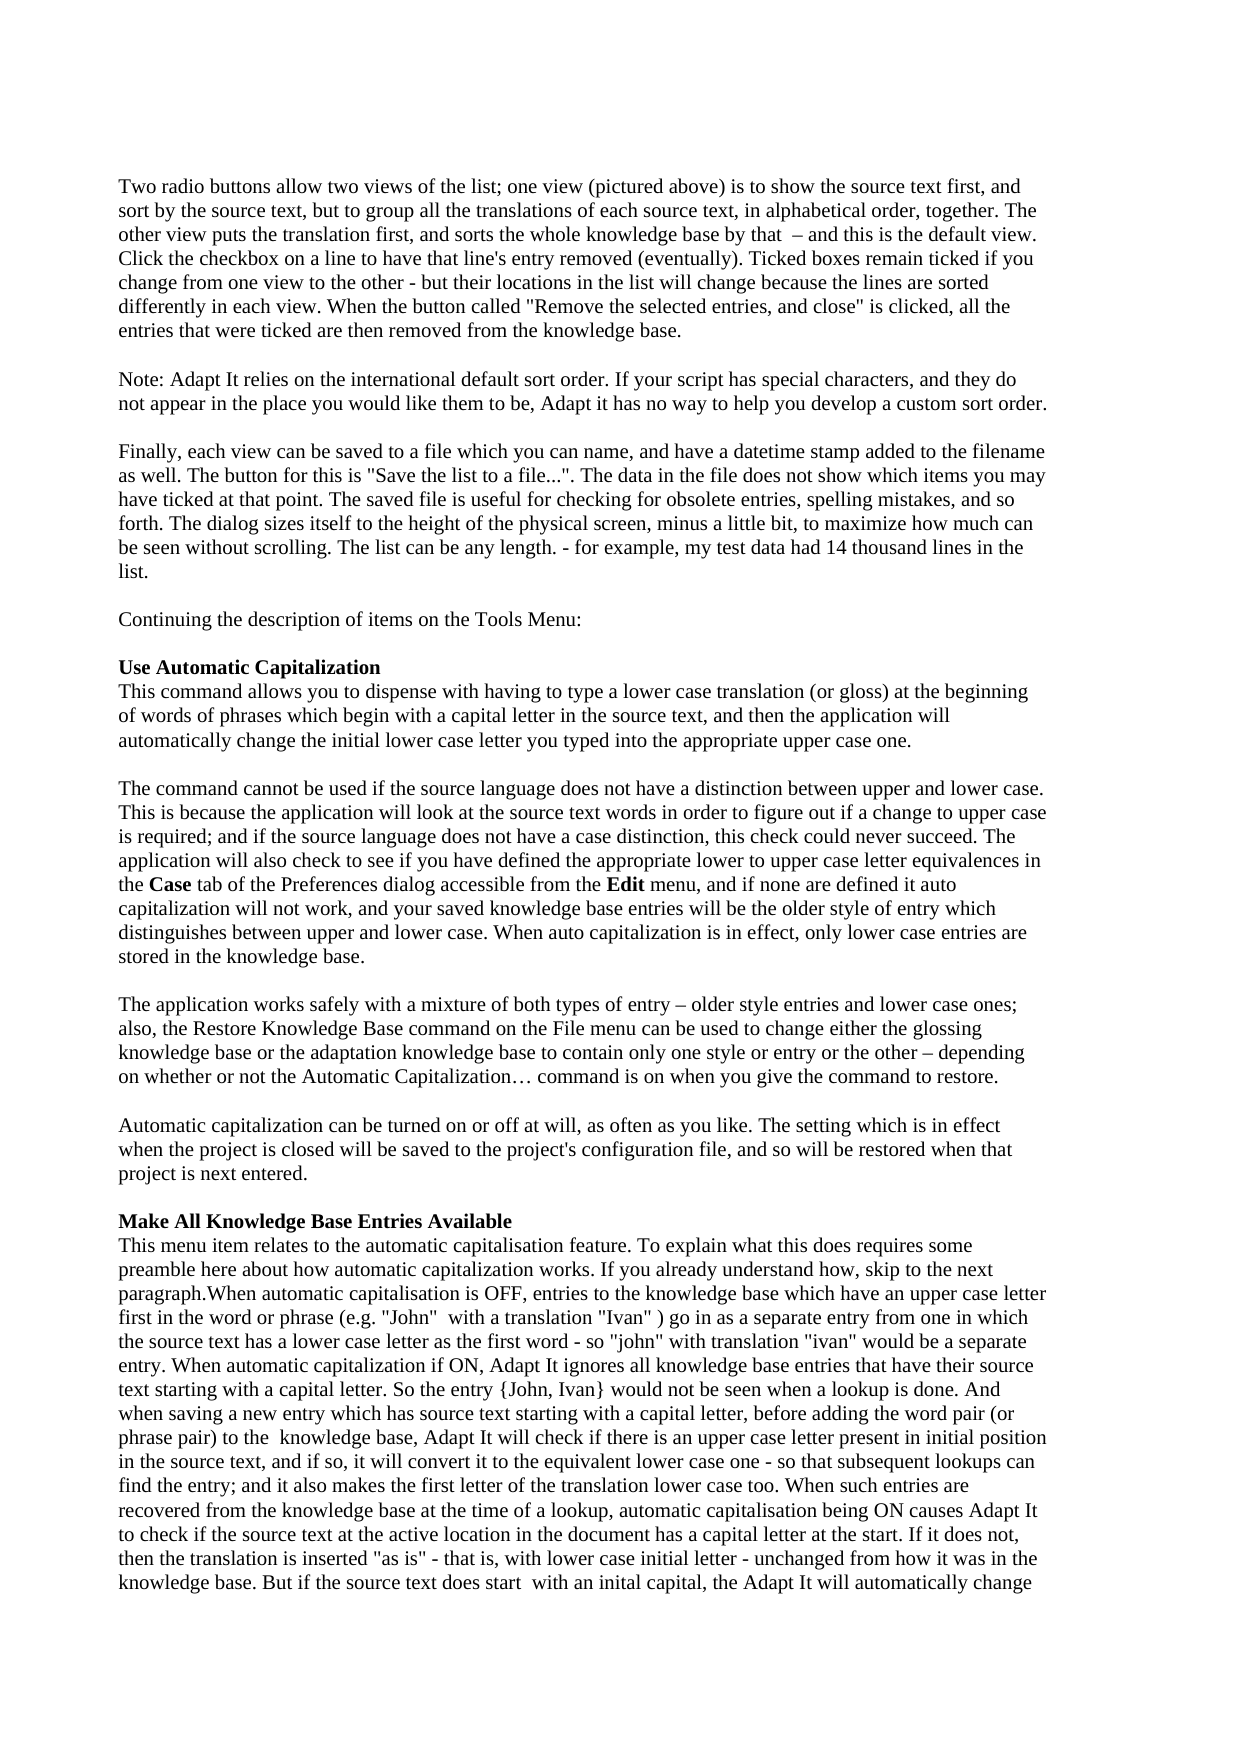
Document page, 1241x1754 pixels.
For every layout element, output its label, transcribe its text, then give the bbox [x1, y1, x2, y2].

text Note: Adapt It relies on the international default sort order. If your script has special characters, and they do not appear in the place you would like them to be, Adapt it has no way to help you develop a custom sort order. [118, 367, 1048, 415]
text The application works safely with a mixture of both types of entry – older style entries and lower case ones; also, the Restore Knowledge Base command on the File menu can be used to change either the glossing knowledge base or the adaptation knowledge base to contain only one style or entry or the other – depending on whether or not the Automatic Capitalization… command is on when you give the command to restore. [118, 992, 1048, 1088]
text Continuing the description of items on the Tools Menu: [118, 607, 1048, 631]
text Automatic capitalization can be turned on or off at will, as often as you like. The setting which is in effect when the project is closed will be saved to the project's configuration file, and so will be restored when that project is next entered. [118, 1112, 1048, 1185]
text The command cannot be used if the source language does not have a distinction between upper and lower case. This is because the application will look at the source text words in order to figure out if a change to upper case is required; and if the source language does not have a case distinction, this check could never succeed. The application will also check to see if you have defined the appropriate lower to upper case letter equivalences in the Case tab of the Preferences dialog accessible from the Edit menu, and if none are defined it auto capitalization will not work, and your saved knowledge base entries will be the older style of entry which distinguishes between upper and lower case. When auto capitalization is in effect, only lower case entries are stored in the knowledge base. [118, 776, 1048, 968]
text Two radio buttons allow two views of the list; one view (pictured above) is to show the source text first, and sort by the source text, but to group all the translations of each source text, in alphabetical order, together. The other view puts the translation first, and sorts the whole knowledge base by that – and this is the default view. Click the checkbox on a line to have that line's entry removed (eventually). Ticked boxes remain ticked if you change from one view to the other - but their locations in the list will change because the lines are sorted differently in each view. When the button called "Remove the selected entries, and close" is clicked, all the entries that were ticked are then removed from the knowledge base. [118, 174, 1048, 342]
text Use Automatic Capitalization [118, 655, 1048, 679]
text This menu item relates to the automatic capitalisation feature. To explain what this does requires some preamble here about how automatic capitalization works. If you already understand how, skip to the next paragraph.When automatic capitalisation is OFF, entries to the knowledge base which have an upper case letter first in the word or phrase (e.g. "John" with a translation "Ivan" ) go in as a separate entry from one in which the source text has a lower case letter as the first word - so "john" with translation "ivan" would be a separate entry. When automatic capitalization if ON, Adapt It ignores all knowledge base entries that have their source text starting with a capital letter. So the entry {John, Ivan} would not be seen when a lookup is done. And when saving a new entry which has source text starting with a capital letter, before adding the word pair (or phrase pair) to the knowledge base, Adapt It will check if there is an upper case letter present in initial position in the source text, and if so, it will convert it to the equivalent lower case one - so that subsequent lookups can find the entry; and it also makes the first letter of the translation lower case too. When such entries are recovered from the knowledge base at the time of a lookup, automatic capitalisation being ON causes Adapt It to check if the source text at the active location in the document has a capital letter at the start. If it does not, then the translation is inserted "as is" - that is, with lower case initial letter - unchanged from how it was in the knowledge base. But if the source text does start with an inital capital, the Adapt It will automatically change [118, 1233, 1048, 1594]
text Finally, each view can be saved to a file which you can name, and have a datetime stamp added to the filename as well. The button for this is "Save the list to a file...". The data in the file does not show which items you may have ticked at that point. The saved file is useful for checking for obsolete entries, spelling mistakes, and so forth. The dialog sizes itself to the height of the physical screen, minus a little bit, to maximize how much can be seen without scrolling. The list can be any length. - for example, my test data had 14 thousand lines in the list. [118, 439, 1048, 583]
text Make All Knowledge Base Entries Available [118, 1209, 1048, 1233]
text This command allows you to dispense with having to type a lower case translation (or gloss) at the beginning of words of phrases which begin with a capital letter in the source text, and then the application will automatically change the initial lower case letter you typed into the appropriate upper case one. [118, 679, 1048, 752]
